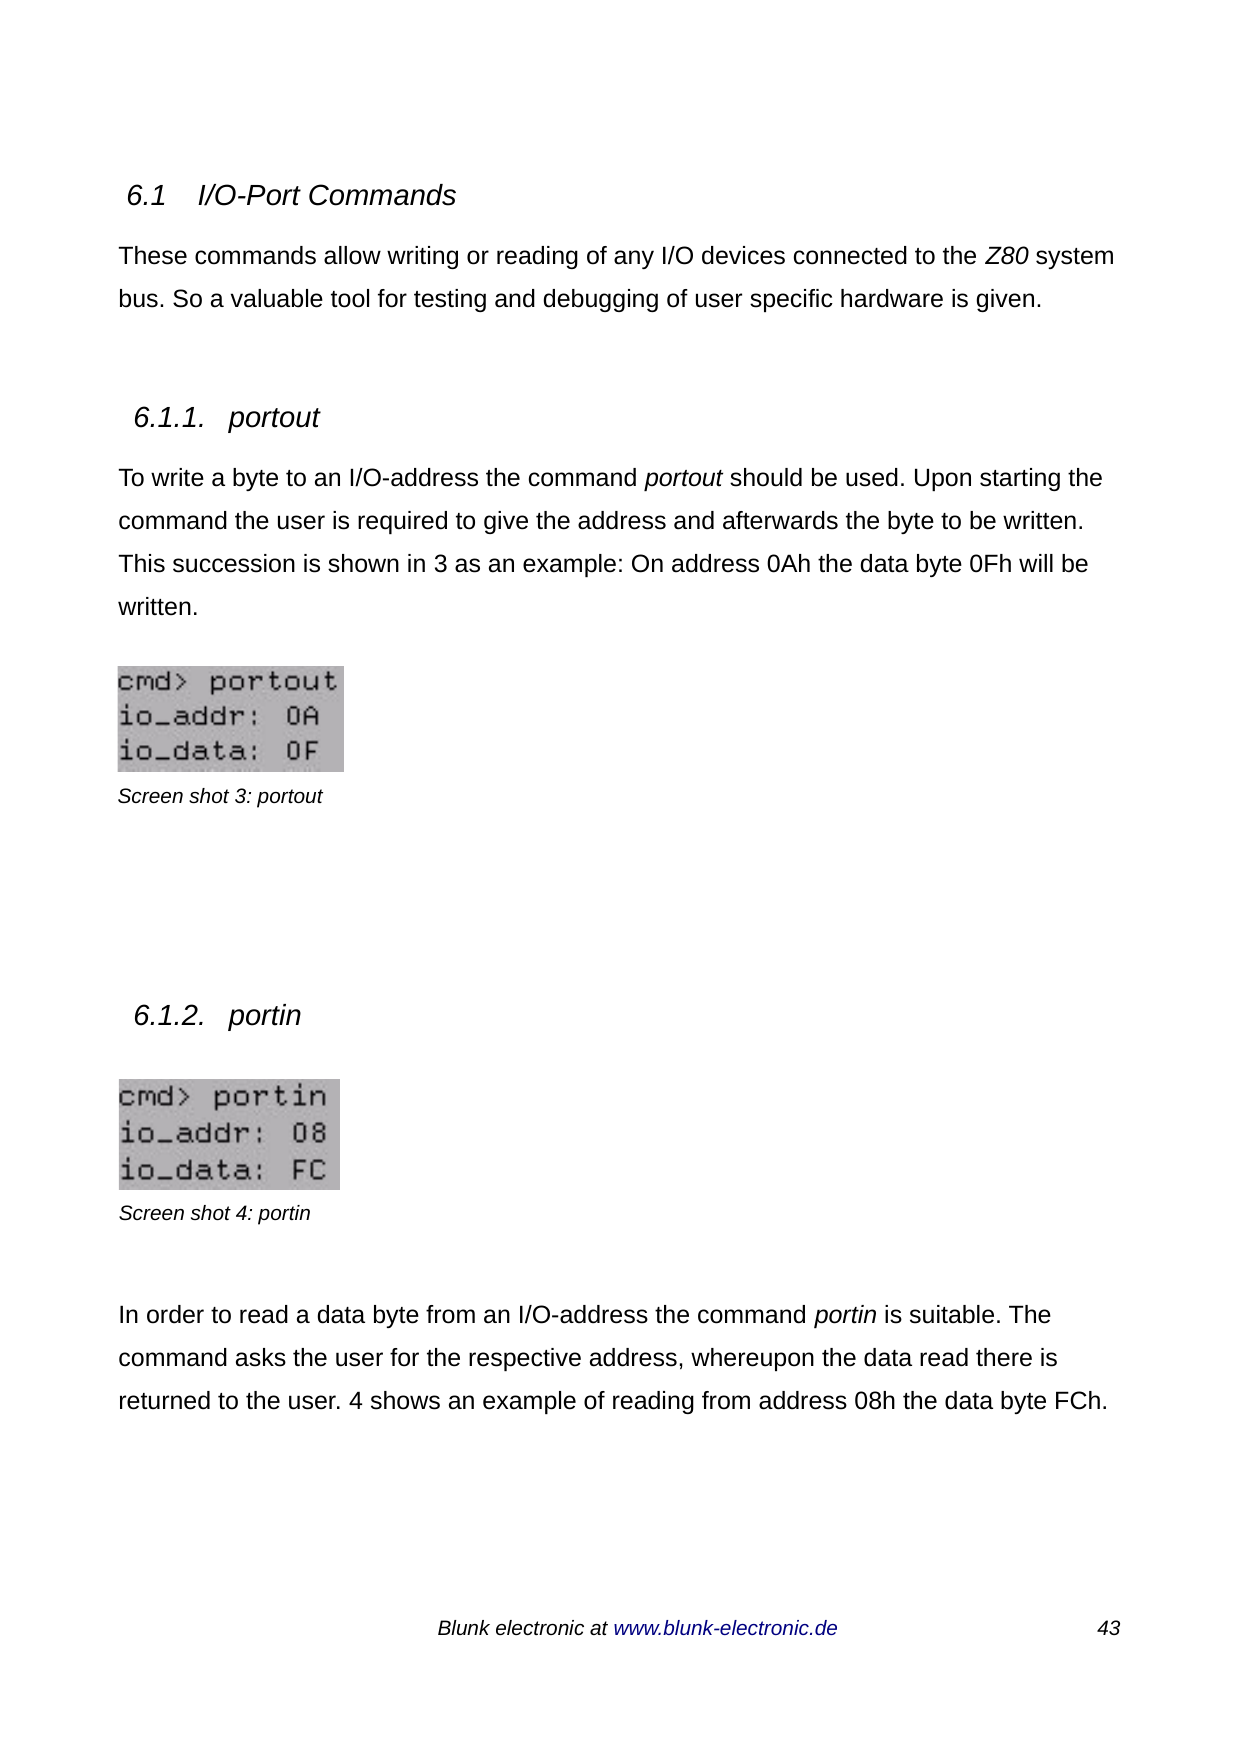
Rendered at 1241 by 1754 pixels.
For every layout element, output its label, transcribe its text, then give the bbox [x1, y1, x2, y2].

text In order to read a data byte from an I/O-address the command portin is suitable. The command asks the user for the respective address, whereupon the data read there is returned to the user. 4 shows an example of reading from address 08h the data byte FCh. [118, 1061, 1122, 1414]
subtitle I/O-Port Commands [118, 178, 1122, 212]
subtitle portout [133, 400, 1122, 433]
text Screen shot 4: portin [119, 1190, 340, 1225]
text Screen shot 3: portout [117, 772, 344, 808]
picture [117, 666, 344, 772]
subtitle portin [133, 998, 1122, 1032]
text These commands allow writing or reading of any I/O devices connected to the Z80 system bus. So a valuable tool for testing and debugging of user specific hardware is given. [118, 241, 1122, 313]
text To write a byte to an I/O-address the command portout should be used. Upon starting the command the user is required to give the address and afterwards the byte to be written. This succession is shown in 3 as an example: On address 0Ah the data byte 0Fh will be written. [118, 463, 1122, 621]
picture [118, 1079, 340, 1190]
